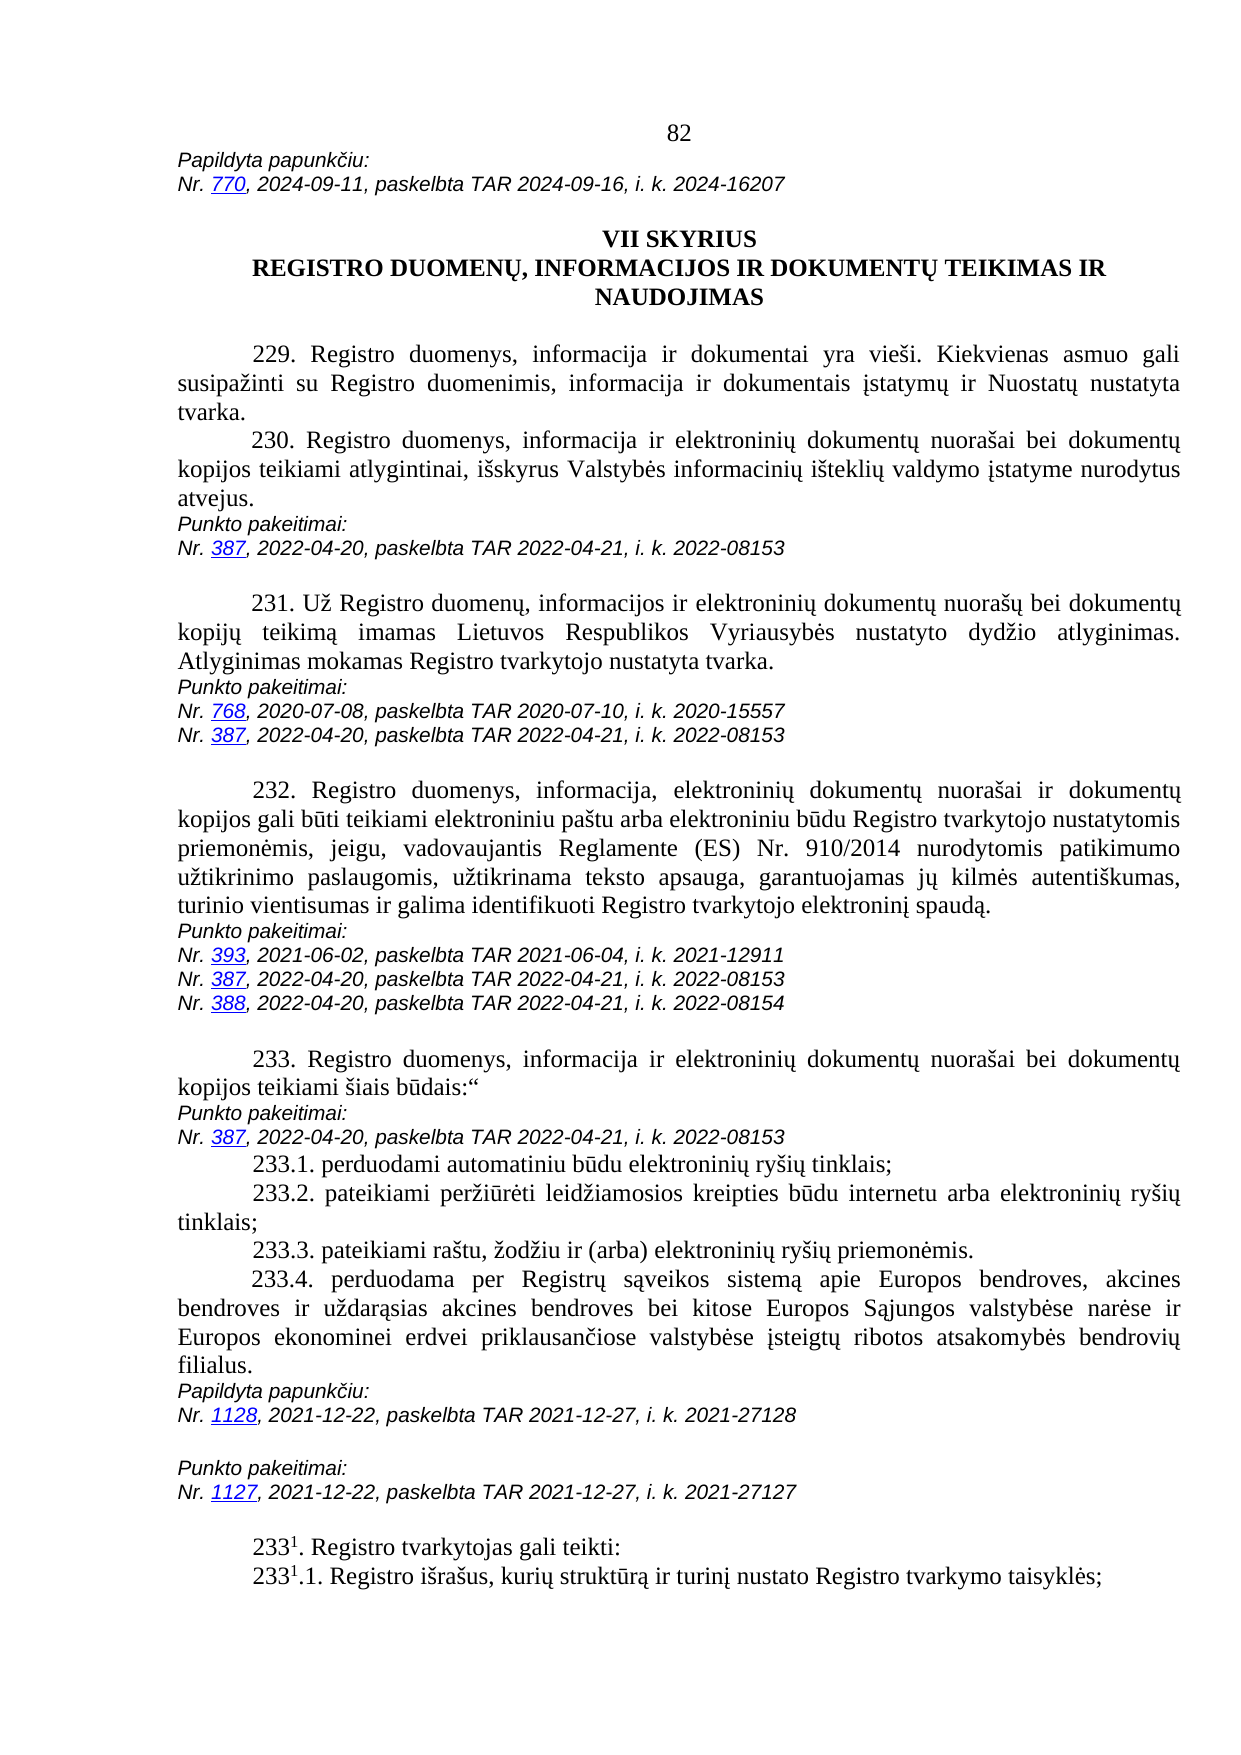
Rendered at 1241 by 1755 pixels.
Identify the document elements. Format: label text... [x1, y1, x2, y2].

text Punkto pakeitimai: [177, 919, 1181, 943]
text 232. Registro duomenys, informacija, elektroninių dokumentų nuorašai ir dokumentų kopijos gali būti teikiami elektroniniu paštu arba elektroniniu būdu Registro tvarkytojo nustatytomis priemonėmis, jeigu, vadovaujantis Reglamente (ES) Nr. 910/2014 nurodytomis patikimumo užtikrinimo paslaugomis, užtikrinama teksto apsauga, garantuojamas jų kilmės autentiškumas, turinio vientisumas ir galima identifikuoti Registro tvarkytojo elektroninį spaudą. [177, 775, 1181, 919]
text 229. Registro duomenys, informacija ir dokumentai yra vieši. Kiekvienas asmuo gali susipažinti su Registro duomenimis, informacija ir dokumentais įstatymų ir Nuostatų nustatyta tvarka. [177, 339, 1181, 426]
text 233.1. perduodami automatiniu būdu elektroninių ryšių tinklais; [177, 1149, 1181, 1178]
text Nr. 770, 2024-09-11, paskelbta TAR 2024-09-16, i. k. 2024-16207 [177, 172, 1181, 196]
text 2331. Registro tvarkytojas gali teikti: [177, 1532, 1181, 1561]
text Papildyta papunkčiu: [177, 1379, 1181, 1403]
text Punkto pakeitimai: [177, 1456, 1181, 1480]
text 230. Registro duomenys, informacija ir elektroninių dokumentų nuorašai bei dokumentų kopijos teikiami atlygintinai, išskyrus Valstybės informacinių išteklių valdymo įstatyme nurodytus atvejus. [177, 426, 1181, 512]
text Nr. 388, 2022-04-20, paskelbta TAR 2022-04-21, i. k. 2022-08154 [177, 991, 1181, 1015]
text 233.2. pateikiami peržiūrėti leidžiamosios kreipties būdu internetu arba elektroninių ryšių tinklais; [177, 1178, 1181, 1235]
text Nr. 387, 2022-04-20, paskelbta TAR 2022-04-21, i. k. 2022-08153 [177, 1125, 1181, 1149]
text Nr. 387, 2022-04-20, paskelbta TAR 2022-04-21, i. k. 2022-08153 [177, 536, 1181, 560]
text REGISTRO DUOMENŲ, INFORMACIJOS IR DOKUMENTŲ TEIKIMAS IR NAUDOJIMAS [177, 253, 1181, 311]
text VII SKYRIUS [177, 224, 1181, 253]
text Punkto pakeitimai: [177, 1101, 1181, 1125]
text 231. Už Registro duomenų, informacijos ir elektroninių dokumentų nuorašų bei dokumentų kopijų teikimą imamas Lietuvos Respublikos Vyriausybės nustatyto dydžio atlyginimas. Atlyginimas mokamas Registro tvarkytojo nustatyta tvarka. [177, 588, 1181, 675]
text 233. Registro duomenys, informacija ir elektroninių dokumentų nuorašai bei dokumentų kopijos teikiami šiais būdais:“ [177, 1044, 1181, 1101]
text 2331.1. Registro išrašus, kurių struktūrą ir turinį nustato Registro tvarkymo taisyklės; [177, 1561, 1181, 1590]
text 233.4. perduodama per Registrų sąveikos sistemą apie Europos bendroves, akcines bendroves ir uždarąsias akcines bendroves bei kitose Europos Sąjungos valstybėse narėse ir Europos ekonominei erdvei priklausančiose valstybėse įsteigtų ribotos atsakomybės bendrovių filialus. [177, 1264, 1181, 1379]
text Nr. 768, 2020-07-08, paskelbta TAR 2020-07-10, i. k. 2020-15557 [177, 699, 1181, 723]
text 233.3. pateikiami raštu, žodžiu ir (arba) elektroninių ryšių priemonėmis. [177, 1235, 1181, 1264]
text Punkto pakeitimai: [177, 512, 1181, 536]
text Punkto pakeitimai: [177, 675, 1181, 699]
text Papildyta papunkčiu: [177, 148, 1181, 172]
text Nr. 387, 2022-04-20, paskelbta TAR 2022-04-21, i. k. 2022-08153 [177, 967, 1181, 991]
text Nr. 387, 2022-04-20, paskelbta TAR 2022-04-21, i. k. 2022-08153 [177, 723, 1181, 747]
text Nr. 1128, 2021-12-22, paskelbta TAR 2021-12-27, i. k. 2021-27128 [177, 1403, 1181, 1427]
text Nr. 393, 2021-06-02, paskelbta TAR 2021-06-04, i. k. 2021-12911 [177, 943, 1181, 967]
text Nr. 1127, 2021-12-22, paskelbta TAR 2021-12-27, i. k. 2021-27127 [177, 1480, 1181, 1504]
